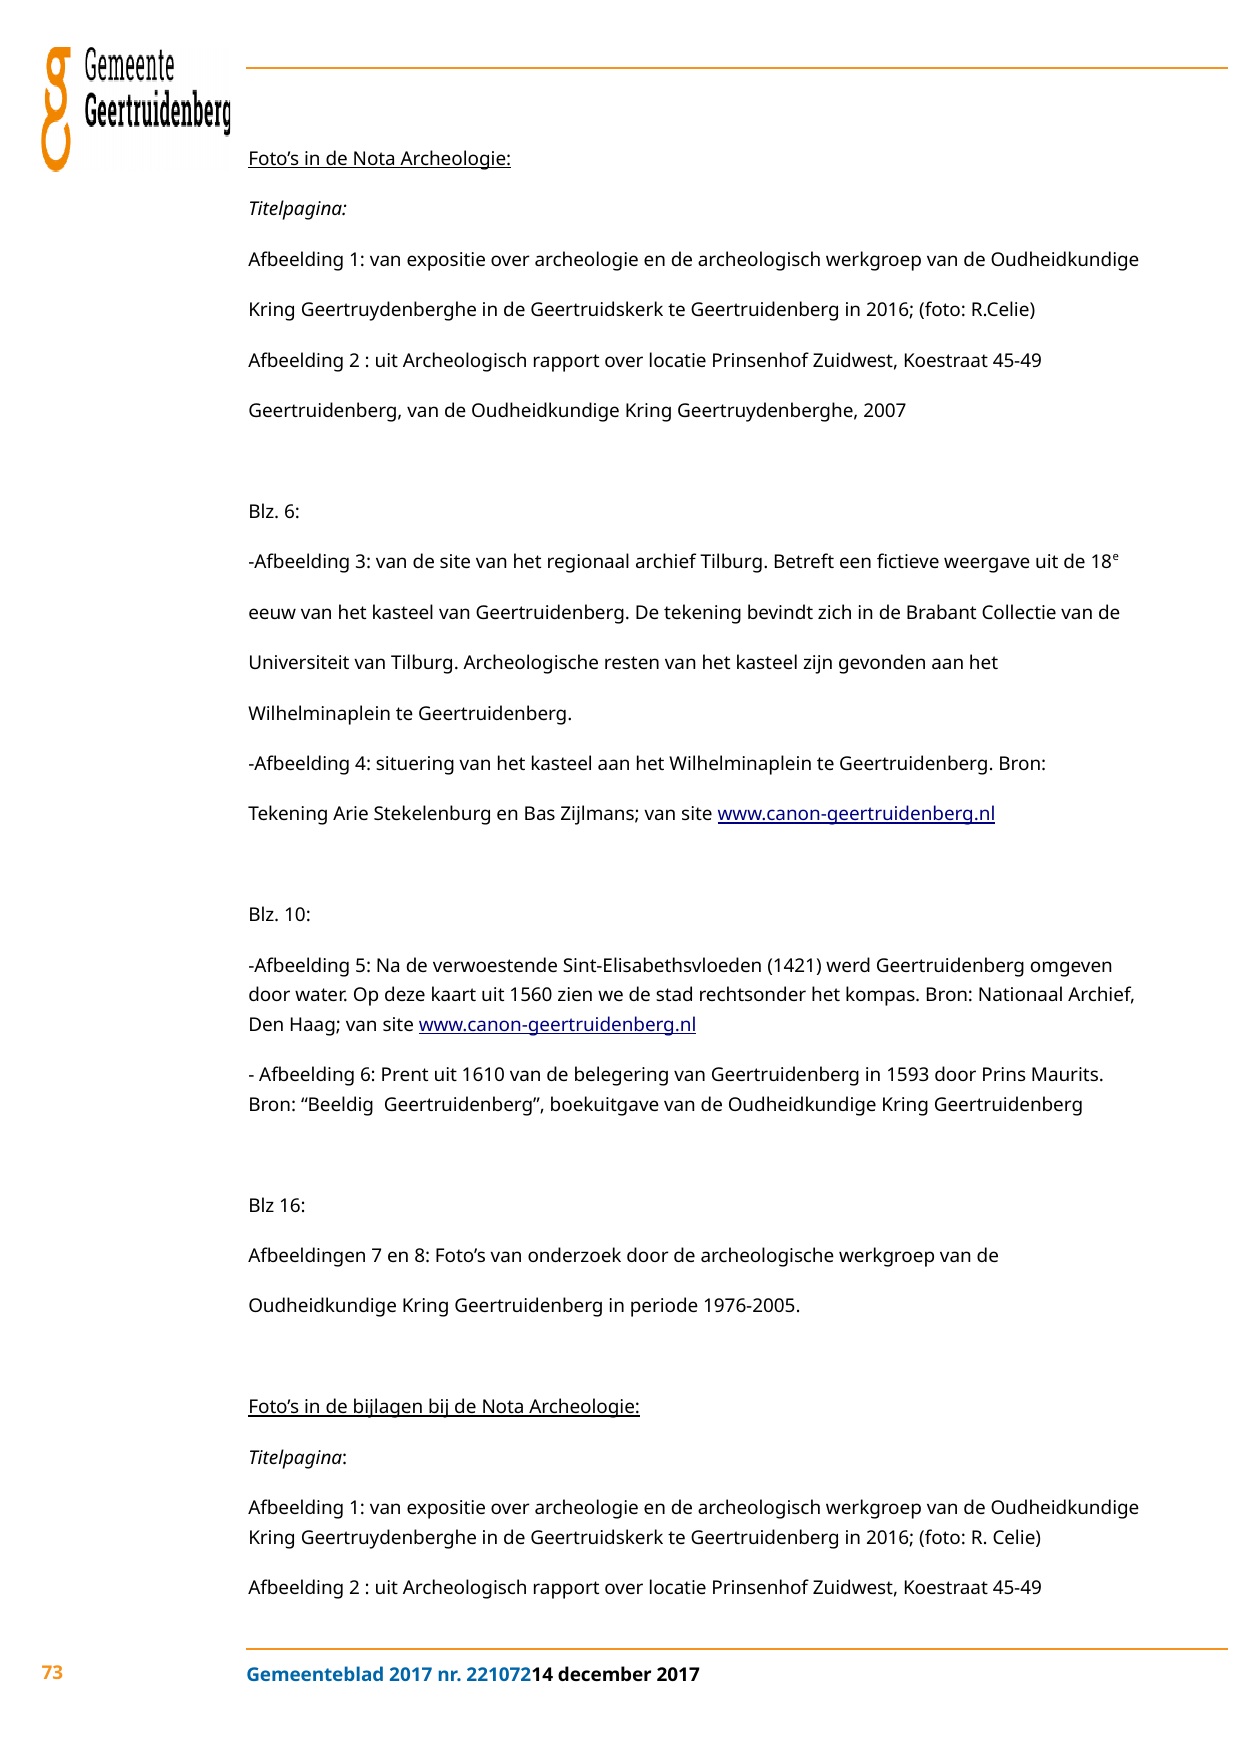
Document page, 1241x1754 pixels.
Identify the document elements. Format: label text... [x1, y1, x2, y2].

text Blz. 10: [248, 901, 1152, 927]
text -Afbeelding 5: Na de verwoestende Sint-Elisabethsvloeden (1421) werd Geertruidenberg omgeven door water. Op deze kaart uit 1560 zien we de stad rechtsonder het kompas. Bron: Nationaal Archief, Den Haag; van site www.canon-geertruidenberg.nl [248, 952, 1152, 1037]
text -Afbeelding 3: van de site van het regionaal archief Tilburg. Betreft een fictieve weergave uit de 18e [248, 548, 1152, 574]
text - Afbeelding 6: Prent uit 1610 van de belegering van Geertruidenberg in 1593 door Prins Maurits. Bron: “Beeldig Geertruidenberg”, boekuitgave van de Oudheidkundige Kring Geertruidenberg [248, 1061, 1152, 1117]
text Kring Geertruydenberghe in de Geertruidskerk te Geertruidenberg in 2016; (foto: R.Celie) [248, 296, 1152, 322]
text Afbeeldingen 7 en 8: Foto’s van onderzoek door de archeologische werkgroep van de [248, 1242, 1152, 1268]
picture [41, 47, 231, 172]
text Foto’s in de Nota Archeologie: [248, 145, 1152, 171]
text Afbeelding 2 : uit Archeologisch rapport over locatie Prinsenhof Zuidwest, Koestraat 45-49 [248, 347, 1152, 373]
text Blz. 6: [248, 498, 1152, 524]
text eeuw van het kasteel van Geertruidenberg. De tekening bevindt zich in de Brabant Collectie van de [248, 599, 1152, 625]
text Geertruidenberg, van de Oudheidkundige Kring Geertruydenberghe, 2007 [248, 397, 1152, 423]
text Tekening Arie Stekelenburg en Bas Zijlmans; van site www.canon-geertruidenberg.nl [248, 801, 1152, 826]
text Titelpagina: [248, 196, 1152, 221]
text Titelpagina: [248, 1444, 1152, 1470]
text Universiteit van Tilburg. Archeologische resten van het kasteel zijn gevonden aan het [248, 649, 1152, 675]
text Blz 16: [248, 1192, 1152, 1218]
text Afbeelding 1: van expositie over archeologie en de archeologisch werkgroep van de Oudheidkundige Kring Geertruydenberghe in de Geertruidskerk te Geertruidenberg in 2016; (foto: R. Celie) [248, 1494, 1152, 1550]
text Wilhelminaplein te Geertruidenberg. [248, 700, 1152, 726]
text Afbeelding 2 : uit Archeologisch rapport over locatie Prinsenhof Zuidwest, Koestraat 45-49 [248, 1574, 1152, 1600]
text Afbeelding 1: van expositie over archeologie en de archeologisch werkgroep van de Oudheidkundige [248, 246, 1152, 272]
text Oudheidkundige Kring Geertruidenberg in periode 1976-2005. [248, 1293, 1152, 1318]
text Foto’s in de bijlagen bij de Nota Archeologie: [248, 1393, 1152, 1419]
text -Afbeelding 4: situering van het kasteel aan het Wilhelminaplein te Geertruidenberg. Bron: [248, 750, 1152, 776]
